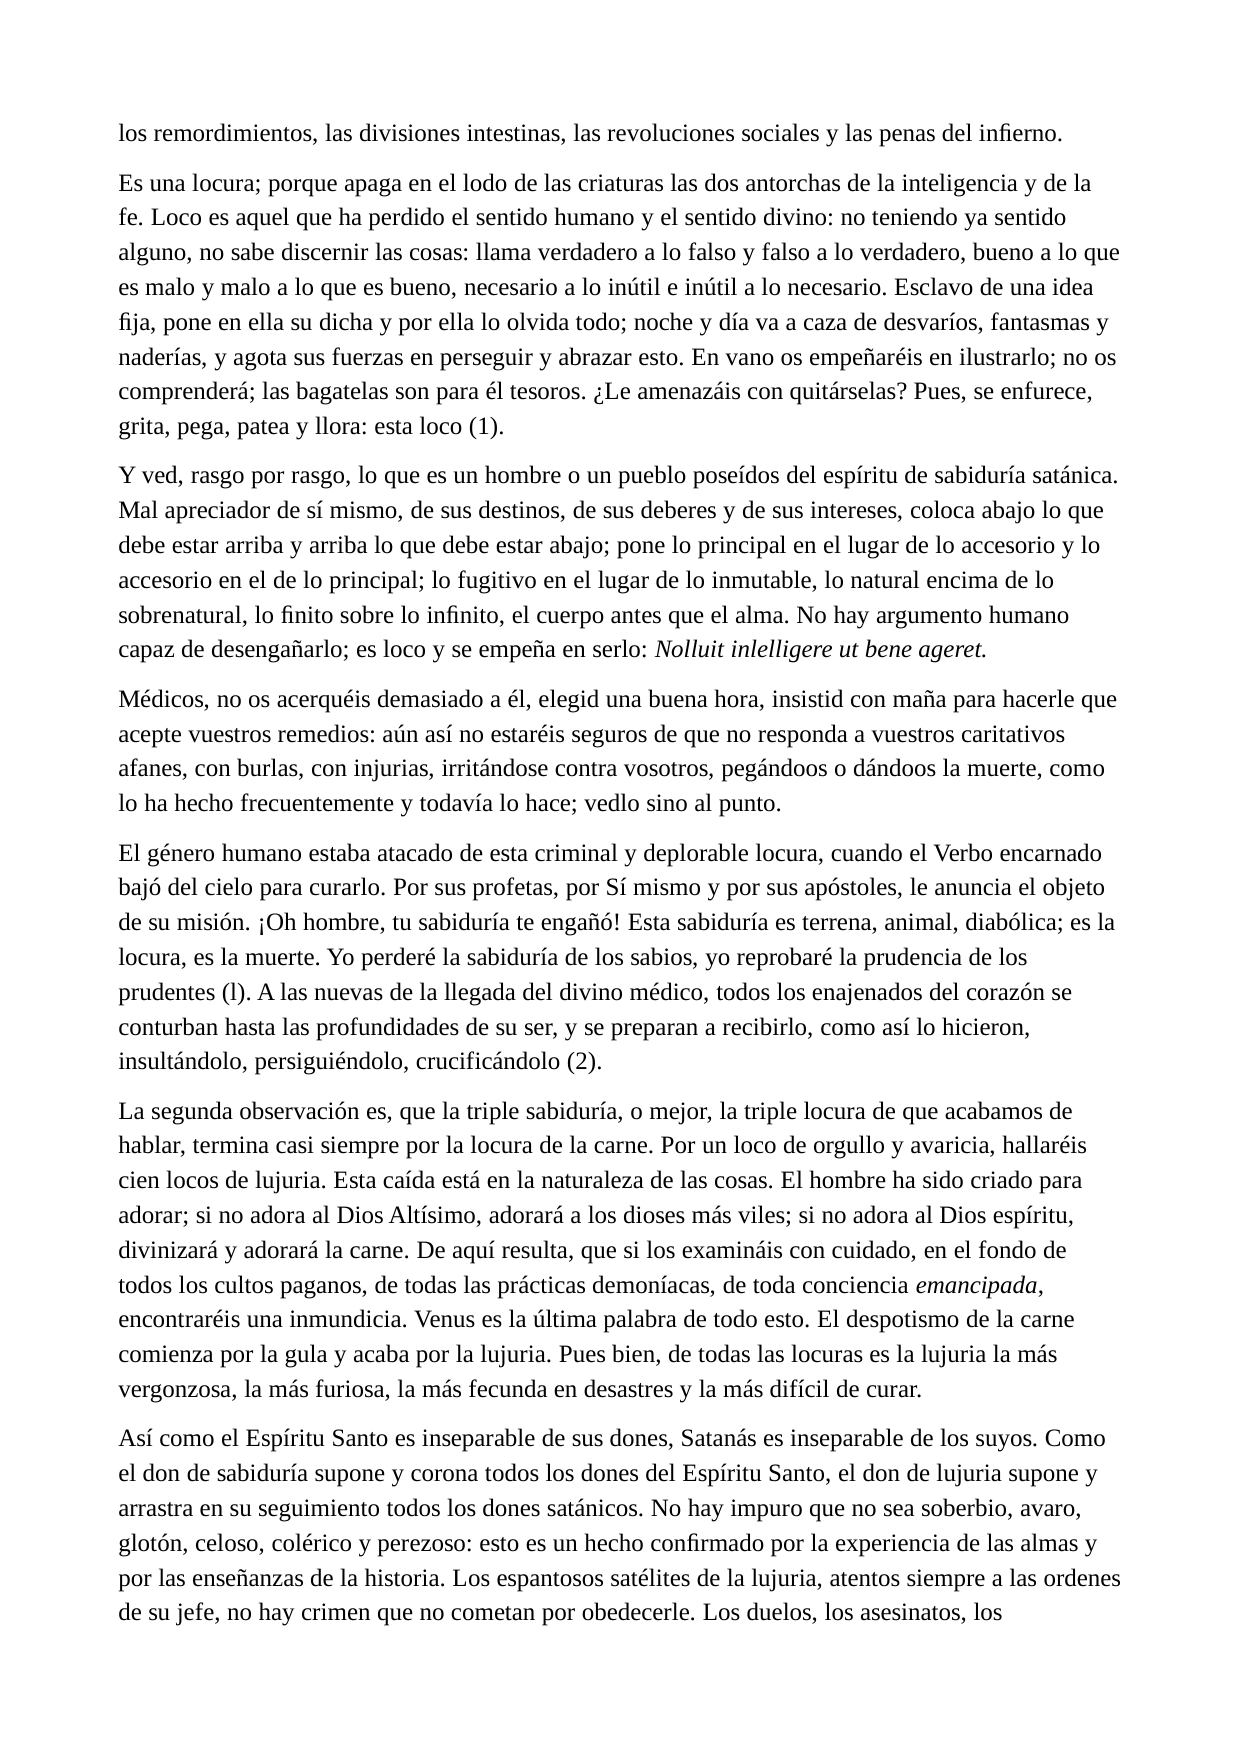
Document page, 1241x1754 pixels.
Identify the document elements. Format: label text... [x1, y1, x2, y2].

text Es una locura; porque apaga en el lodo de las criaturas las dos antorchas de la inteligencia y de la fe. Loco es aquel que ha perdido el sentido humano y el sentido divino: no teniendo ya sentido alguno, no sabe discernir las cosas: llama verdadero a lo falso y falso a lo verdadero, bueno a lo que es malo y malo a lo que es bueno, necesario a lo inútil e inútil a lo necesario. Esclavo de una idea ﬁja, pone en ella su dicha y por ella lo olvida todo; noche y día va a caza de desvaríos, fantasmas y naderías, y agota sus fuerzas en perseguir y abrazar esto. En vano os empeñaréis en ilustrarlo; no os comprenderá; las bagatelas son para él tesoros. ¿Le amenazáis con quitárselas? Pues, se enfurece, grita, pega, patea y llora: esta loco (1). [118, 167, 1122, 440]
text los remordimientos, las divisiones intestinas, las revoluciones sociales y las penas del inﬁerno. [118, 118, 1122, 147]
text Médicos, no os acerquéis demasiado a él, elegid una buena hora, insistid con maña para hacerle que acepte vuestros remedios: aún así no estaréis seguros de que no responda a vuestros caritativos afanes, con burlas, con injurias, irritándose contra vosotros, pegándoos o dándoos la muerte, como lo ha hecho frecuentemente y todavía lo hace; vedlo sino al punto. [118, 684, 1122, 817]
text Así como el Espíritu Santo es inseparable de sus dones, Satanás es inseparable de los suyos. Como el don de sabiduría supone y corona todos los dones del Espíritu Santo, el don de lujuria supone y arrastra en su seguimiento todos los dones satánicos. No hay impuro que no sea soberbio, avaro, glotón, celoso, colérico y perezoso: esto es un hecho conﬁrmado por la experiencia de las almas y por las enseñanzas de la historia. Los espantosos satélites de la lujuria, atentos siempre a las ordenes de su jefe, no hay crimen que no cometan por obedecerle. Los duelos, los asesinatos, los [118, 1423, 1122, 1626]
text El género humano estaba atacado de esta criminal y deplorable locura, cuando el Verbo encarnado bajó del cielo para curarlo. Por sus profetas, por Sí mismo y por sus apóstoles, le anuncia el objeto de su misión. ¡Oh hombre, tu sabiduría te engañó! Esta sabiduría es terrena, animal, diabólica; es la locura, es la muerte. Yo perderé la sabiduría de los sabios, yo reprobaré la prudencia de los prudentes (l). A las nuevas de la llegada del divino médico, todos los enajenados del corazón se conturban hasta las profundidades de su ser, y se preparan a recibirlo, como así lo hicieron, insultándolo, persiguiéndolo, crucificándolo (2). [118, 837, 1122, 1075]
text La segunda observación es, que la triple sabiduría, o mejor, la triple locura de que acabamos de hablar, termina casi siempre por la locura de la carne. Por un loco de orgullo y avaricia, hallaréis cien locos de lujuria. Esta caída está en la naturaleza de las cosas. El hombre ha sido criado para adorar; si no adora al Dios Altísimo, adorará a los dioses más viles; si no adora al Dios espíritu, divinizará y adorará la carne. De aquí resulta, que si los examináis con cuidado, en el fondo de todos los cultos paganos, de todas las prácticas demoníacas, de toda conciencia emancipada, encontraréis una inmundicia. Venus es la última palabra de todo esto. El despotismo de la carne comienza por la gula y acaba por la lujuria. Pues bien, de todas las locuras es la lujuria la más vergonzosa, la más furiosa, la más fecunda en desastres y la más difícil de curar. [118, 1096, 1122, 1403]
text Y ved, rasgo por rasgo, lo que es un hombre o un pueblo poseídos del espíritu de sabiduría satánica. Mal apreciador de sí mismo, de sus destinos, de sus deberes y de sus intereses, coloca abajo lo que debe estar arriba y arriba lo que debe estar abajo; pone lo principal en el lugar de lo accesorio y lo accesorio en el de lo principal; lo fugitivo en el lugar de lo inmutable, lo natural encima de lo sobrenatural, lo ﬁnito sobre lo inﬁnito, el cuerpo antes que el alma. No hay argumento humano capaz de desengañarlo; es loco y se empeña en serlo: Nolluit inlelligere ut bene ageret. [118, 460, 1122, 663]
